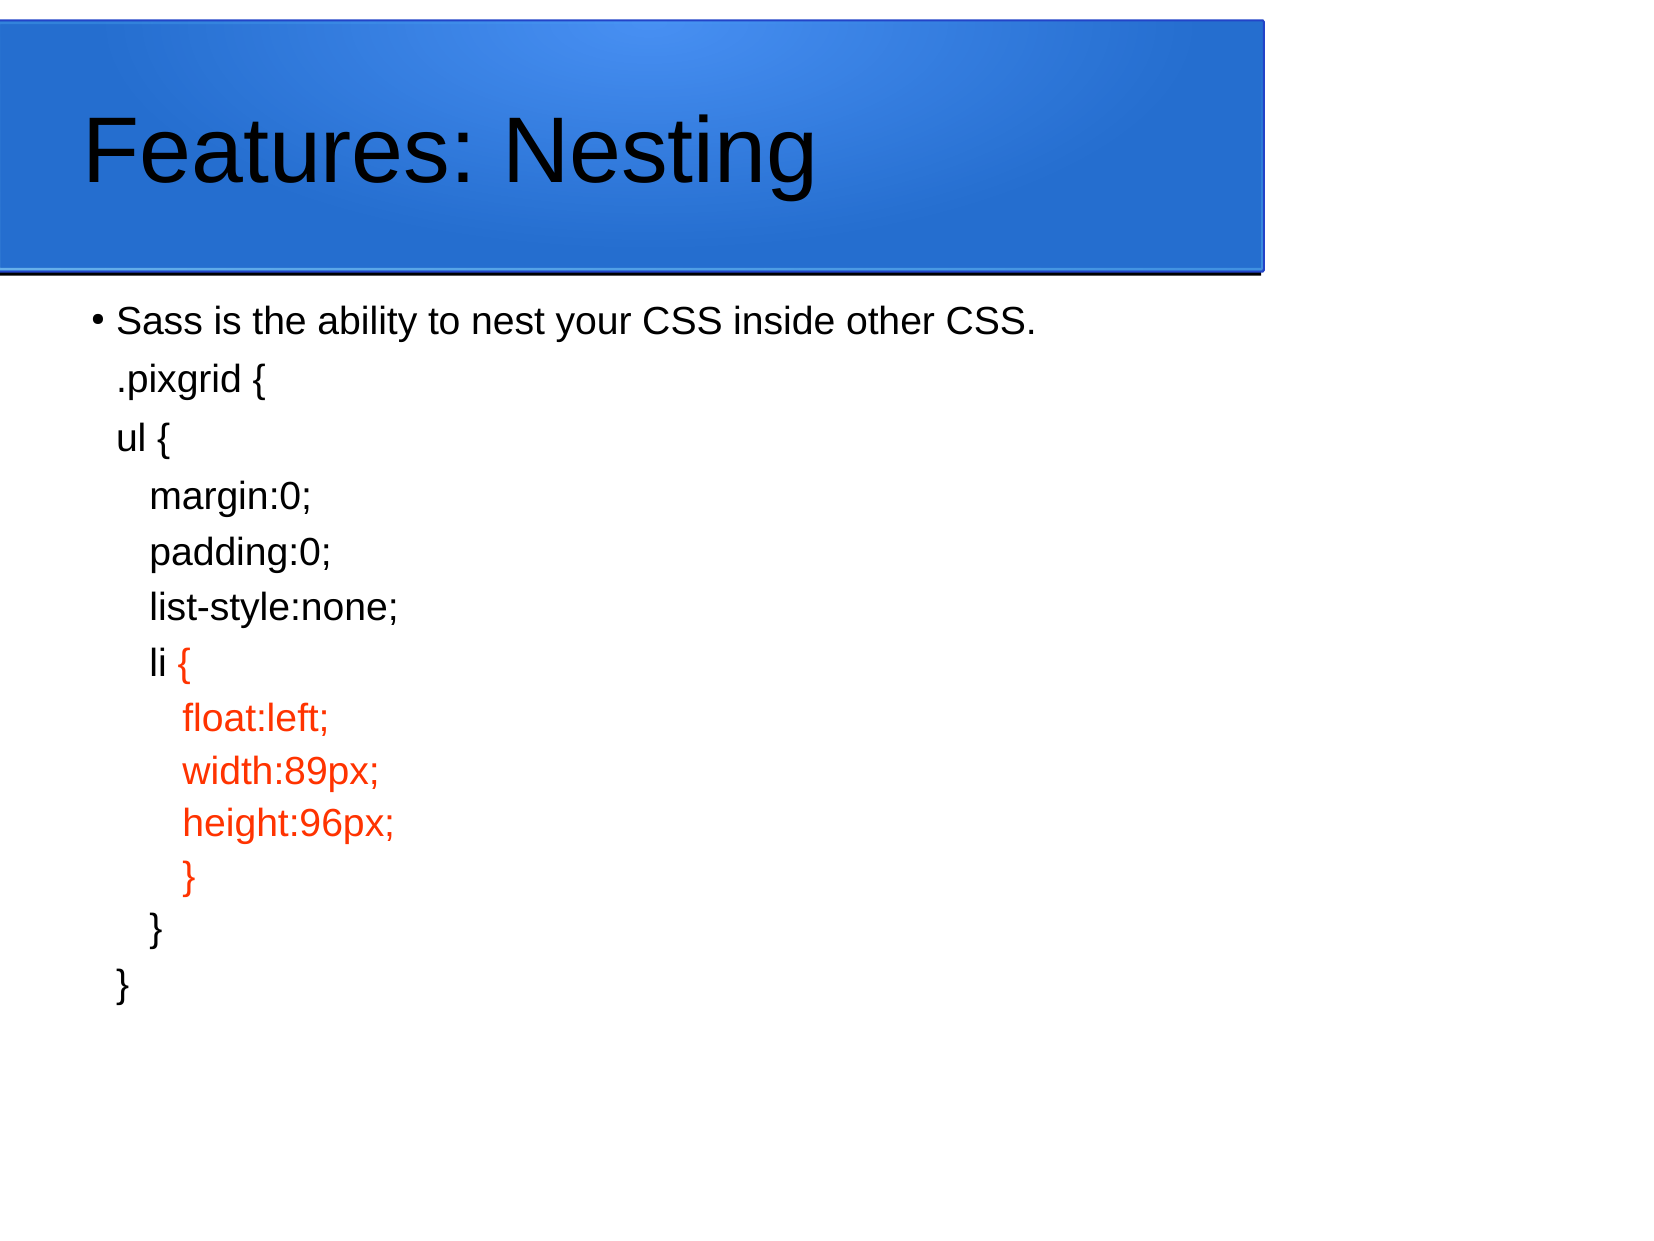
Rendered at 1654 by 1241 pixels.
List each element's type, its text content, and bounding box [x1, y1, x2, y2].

list Sass is the ability to nest your CSS inside other CSS. .pixgrid { ul { margin:0; padding:0; list-style:none; li { float:left; width:89px; height:96px; } } } [82, 299, 1571, 1019]
title Features: Nesting [82, 47, 1235, 252]
